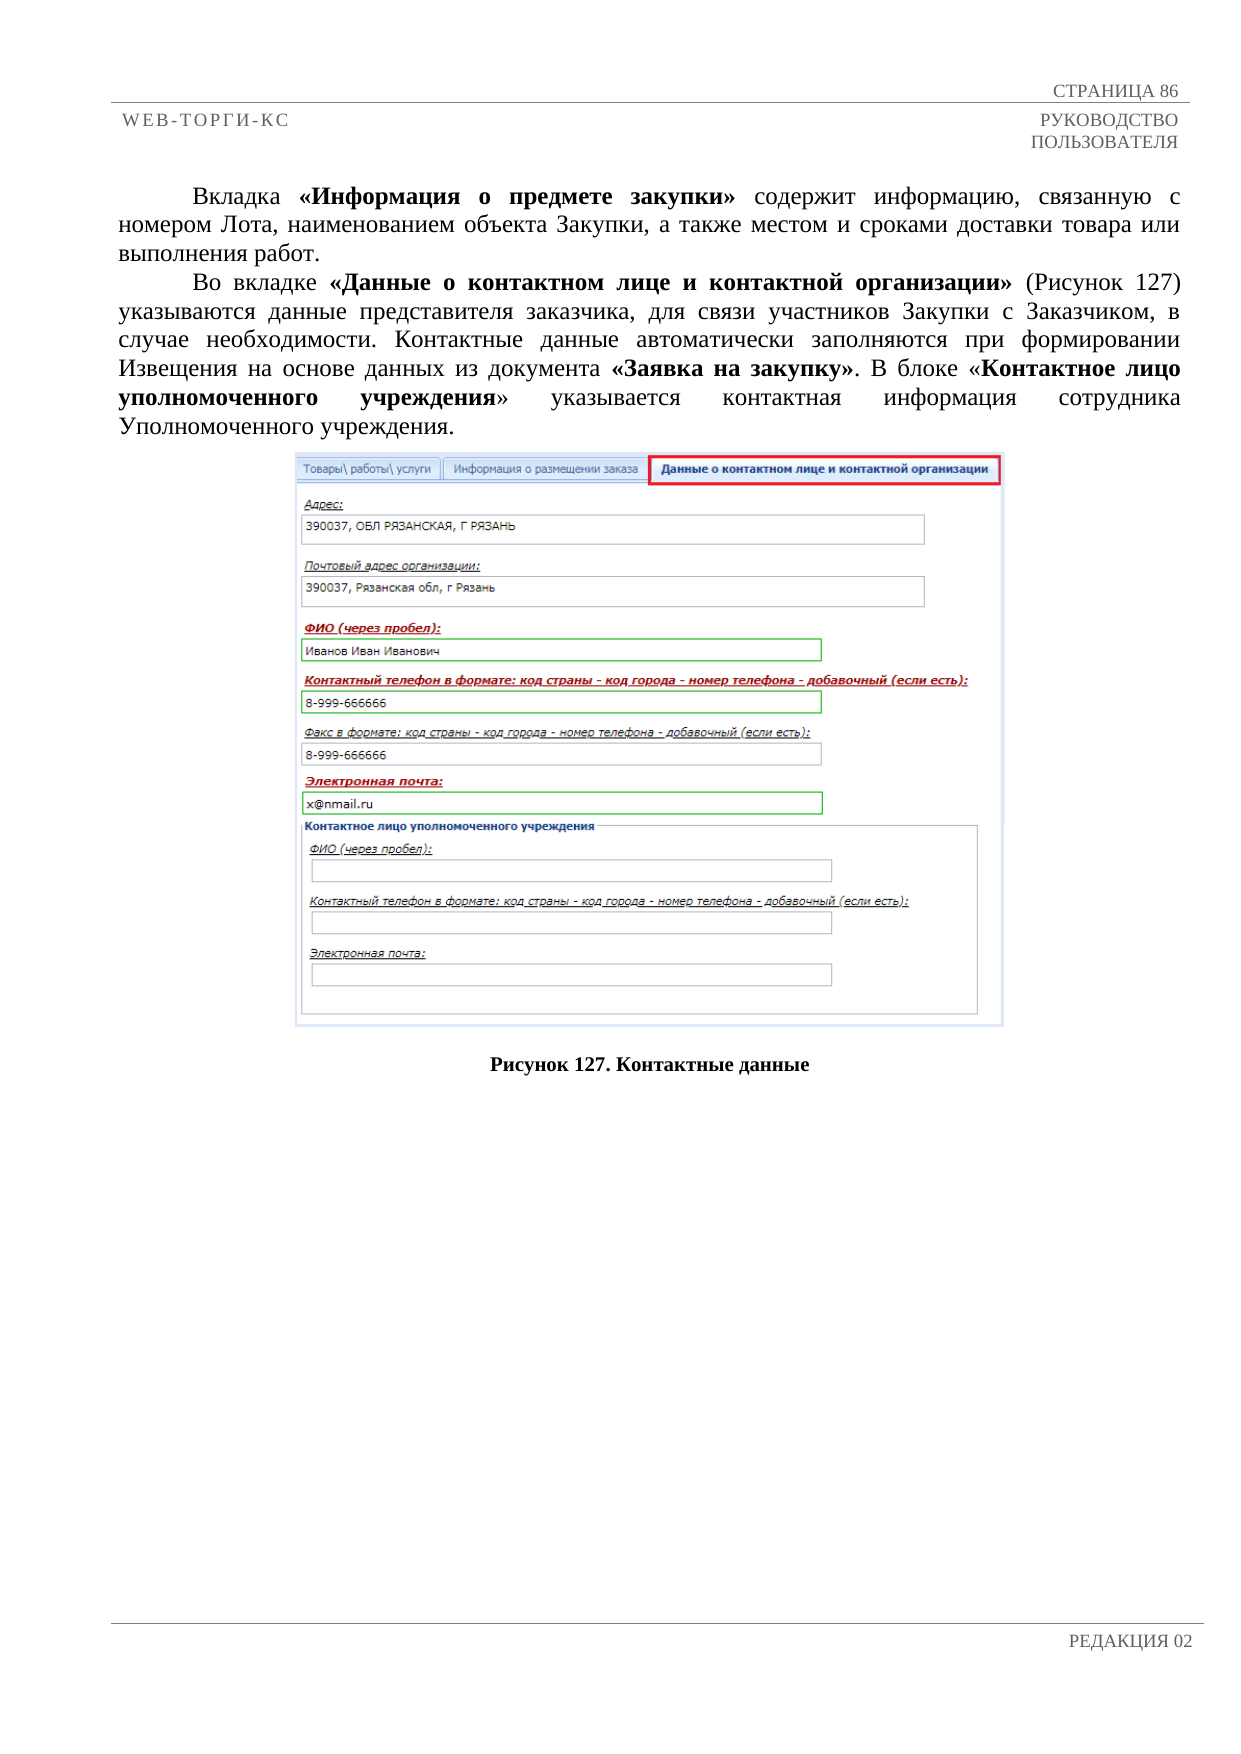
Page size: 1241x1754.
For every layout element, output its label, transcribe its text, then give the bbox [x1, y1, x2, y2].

text Вкладка «Информация о предмете закупки» содержит информацию, связанную с номером Лота, наименованием объекта Закупки, а также местом и сроками доставки товара или выполнения работ. [118, 181, 1181, 267]
text Рисунок 127. Контактные данные [118, 1051, 1181, 1076]
text Во вкладке «Данные о контактном лице и контактной организации» (Рисунок 127) указываются данные представителя заказчика, для связи участников Закупки с Заказчиком, в случае необходимости. Контактные данные автоматически заполняются при формировании Извещения на основе данных из документа «Заявка на закупку». В блоке «Контактное лицо уполномоченного учреждения» указывается контактная информация сотрудника Уполномоченного учреждения. [118, 267, 1181, 439]
